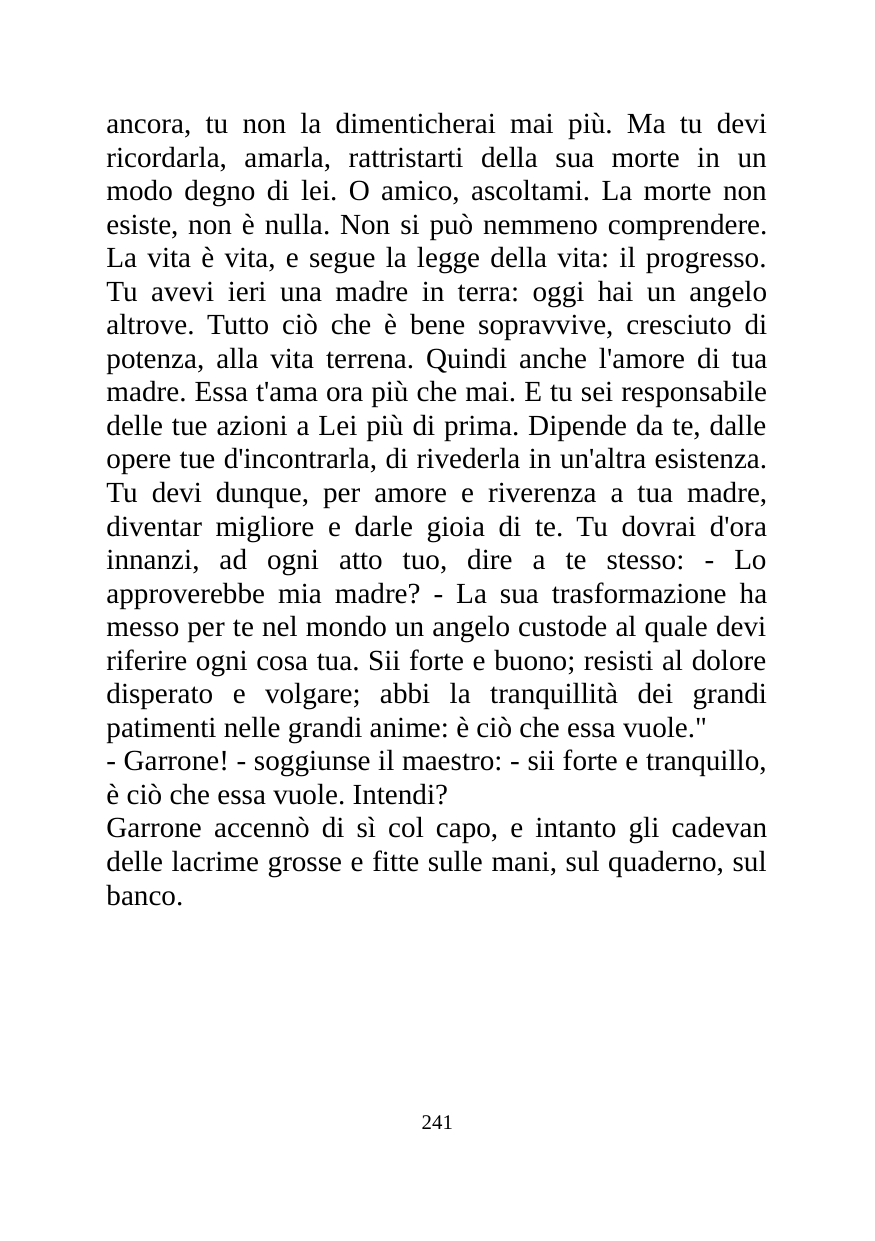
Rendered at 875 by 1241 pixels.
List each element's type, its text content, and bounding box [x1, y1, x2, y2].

text Garrone accennò di sì col capo, e intanto gli cadevan delle lacrime grosse e fitte sulle mani, sul quaderno, sul banco. [106, 811, 768, 911]
text - Garrone! - soggiunse il maestro: - sii forte e tranquillo, è ciò che essa vuole. Intendi? [106, 743, 768, 811]
text ancora, tu non la dimenticherai mai più. Ma tu devi ricordarla, amarla, rattristarti della sua morte in un modo degno di lei. O amico, ascoltami. La morte non esiste, non è nulla. Non si può nemmeno comprendere. La vita è vita, e segue la legge della vita: il progresso. Tu avevi ieri una madre in terra: oggi hai un angelo altrove. Tutto ciò che è bene sopravvive, cresciuto di potenza, alla vita terrena. Quindi anche l'amore di tua madre. Essa t'ama ora più che mai. E tu sei responsabile delle tue azioni a Lei più di prima. Dipende da te, dalle opere tue d'incontrarla, di rivederla in un'altra esistenza. Tu devi dunque, per amore e riverenza a tua madre, diventar migliore e darle gioia di te. Tu dovrai d'ora innanzi, ad ogni atto tuo, dire a te stesso: - Lo approverebbe mia madre? - La sua trasformazione ha messo per te nel mondo un angelo custode al quale devi riferire ogni cosa tua. Sii forte e buono; resisti al dolore disperato e volgare; abbi la tranquillità dei grandi patimenti nelle grandi anime: è ciò che essa vuole." [106, 106, 768, 743]
